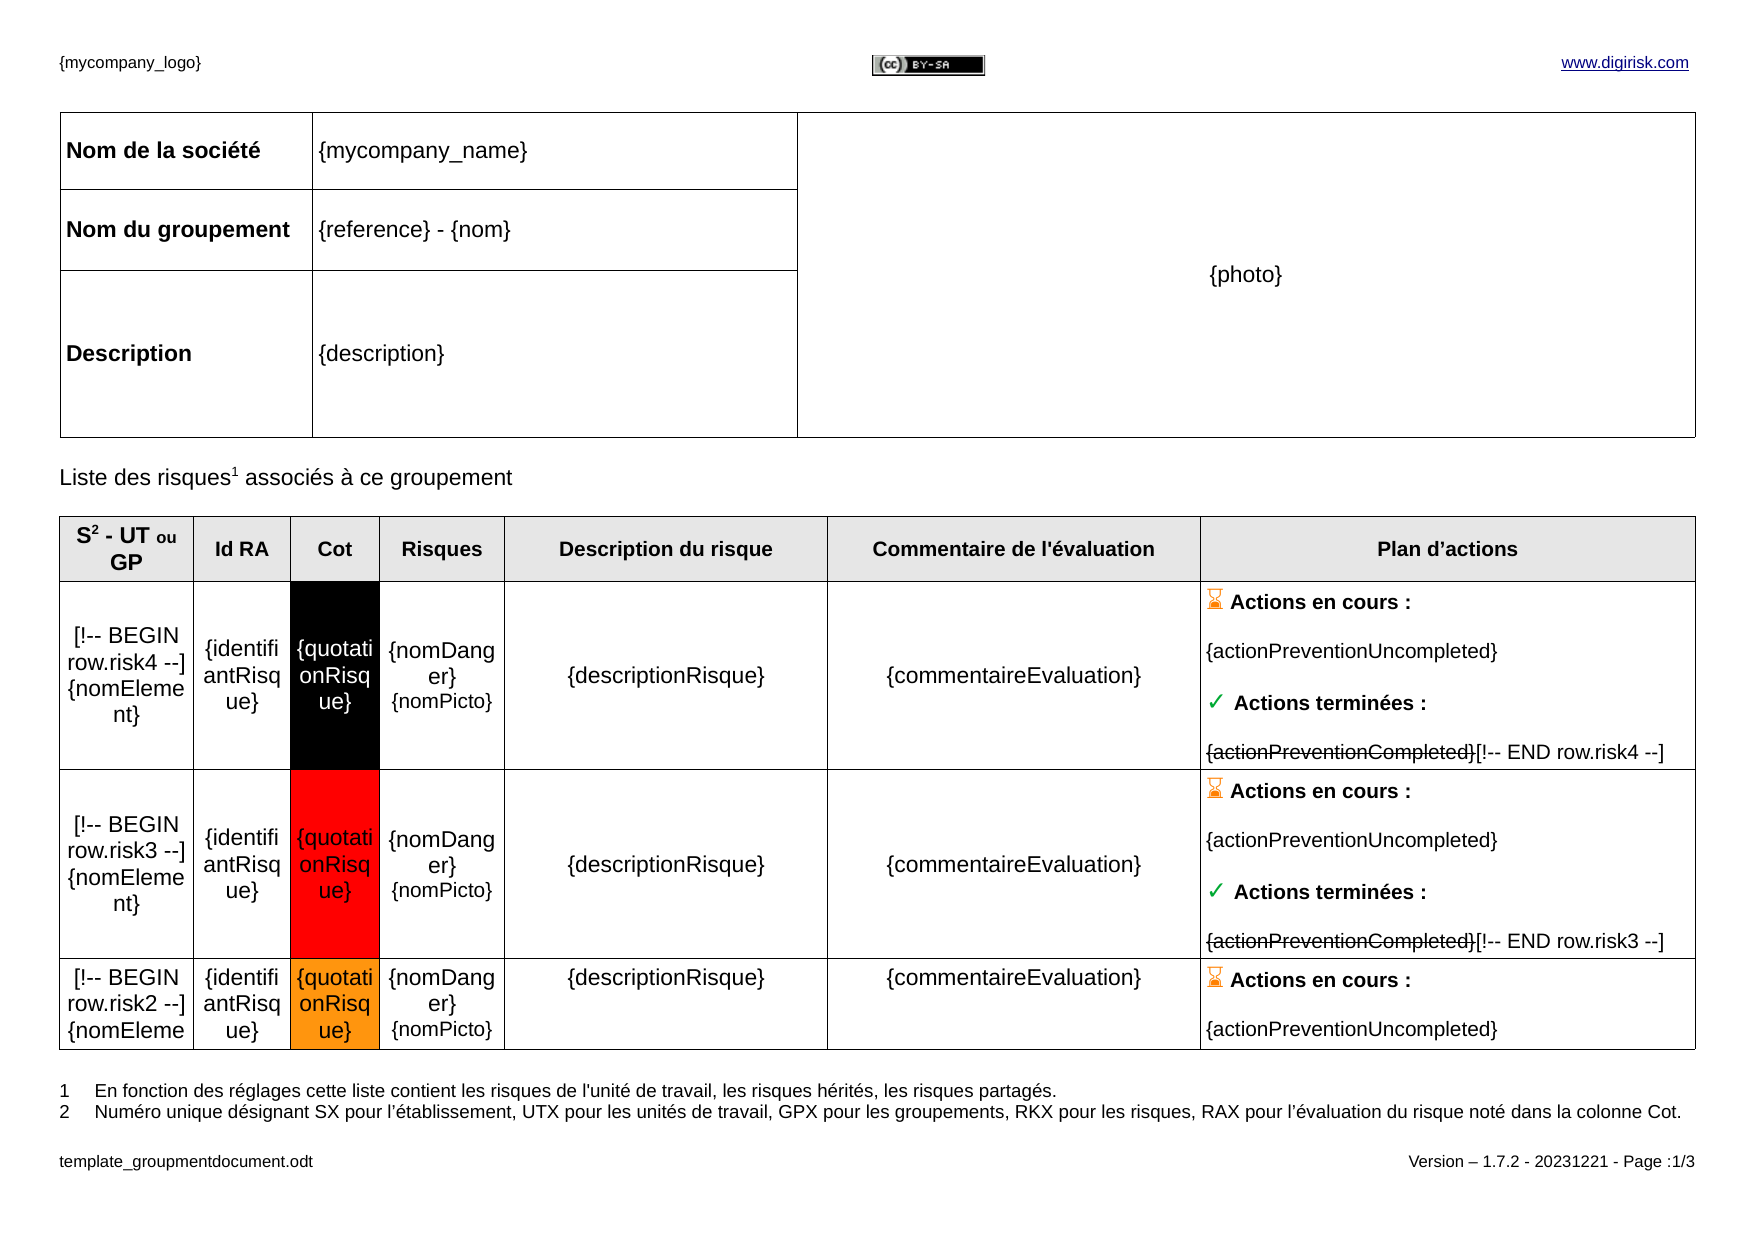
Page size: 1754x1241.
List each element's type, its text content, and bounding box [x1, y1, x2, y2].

table_cell {commentaireEvaluation} [828, 770, 1200, 958]
table_cell {identifiantRisque} [194, 770, 290, 958]
table_cell ⌛ Actions en cours : {actionPreventionUncompleted} ✓ Actions terminées : {actionPreventionCompleted}[!-- END row.risk4 --] [1201, 582, 1695, 769]
text En fonction des réglages cette liste contient les risques de l'unité de travail, les risques hérités, les risques partagés. [59, 1079, 1695, 1101]
table_cell {quotationRisque} [291, 770, 379, 958]
table_cell {description} [313, 271, 797, 437]
table_cell [!-- BEGIN row.risk4 --]{nomElement} [60, 582, 193, 769]
text Liste des risques associés à ce groupement [59, 463, 1695, 490]
table_cell {identifiantRisque} [194, 959, 290, 1049]
table_cell ⌛ Actions en cours : {actionPreventionUncompleted} ✓ Actions terminées : {actionPreventionCompleted}[!-- END row.risk3 --] [1201, 770, 1695, 958]
table_cell {commentaireEvaluation} [828, 582, 1200, 769]
table_cell {descriptionRisque} [505, 959, 827, 1049]
table_cell ⌛ Actions en cours : {actionPreventionUncompleted} [1201, 959, 1695, 1049]
table_cell Nom du groupement [61, 190, 312, 270]
table_cell {nomDanger} {nomPicto} [380, 770, 504, 958]
table_header Commentaire de l'évaluation [828, 517, 1200, 581]
table_cell {reference} - {nom} [313, 190, 797, 270]
table_cell Description [61, 271, 312, 437]
table_header {photo} [798, 113, 1695, 437]
table_header Id RA [194, 517, 290, 581]
table_header S - UT ou GP [60, 517, 193, 581]
table_cell {identifiantRisque} [194, 582, 290, 769]
table_cell [!-- BEGIN row.risk2 --]{nomEleme [60, 959, 193, 1049]
table_header {mycompany_name} [313, 113, 797, 188]
table_cell {quotationRisque} [291, 959, 379, 1049]
table_cell {commentaireEvaluation} [828, 959, 1200, 1049]
table_header Cot [291, 517, 379, 581]
table_header Nom de la société [61, 113, 312, 188]
table_header Description du risque [505, 517, 827, 581]
picture [872, 55, 986, 76]
table_cell {descriptionRisque} [505, 770, 827, 958]
table_cell {nomDanger} {nomPicto} [380, 959, 504, 1049]
table_cell [!-- BEGIN row.risk3 --]{nomElement} [60, 770, 193, 958]
table_cell {nomDanger} {nomPicto} [380, 582, 504, 769]
table_cell {quotationRisque} [291, 582, 379, 769]
table_header Risques [380, 517, 504, 581]
table_cell {descriptionRisque} [505, 582, 827, 769]
table_header Plan d’actions [1201, 517, 1695, 581]
